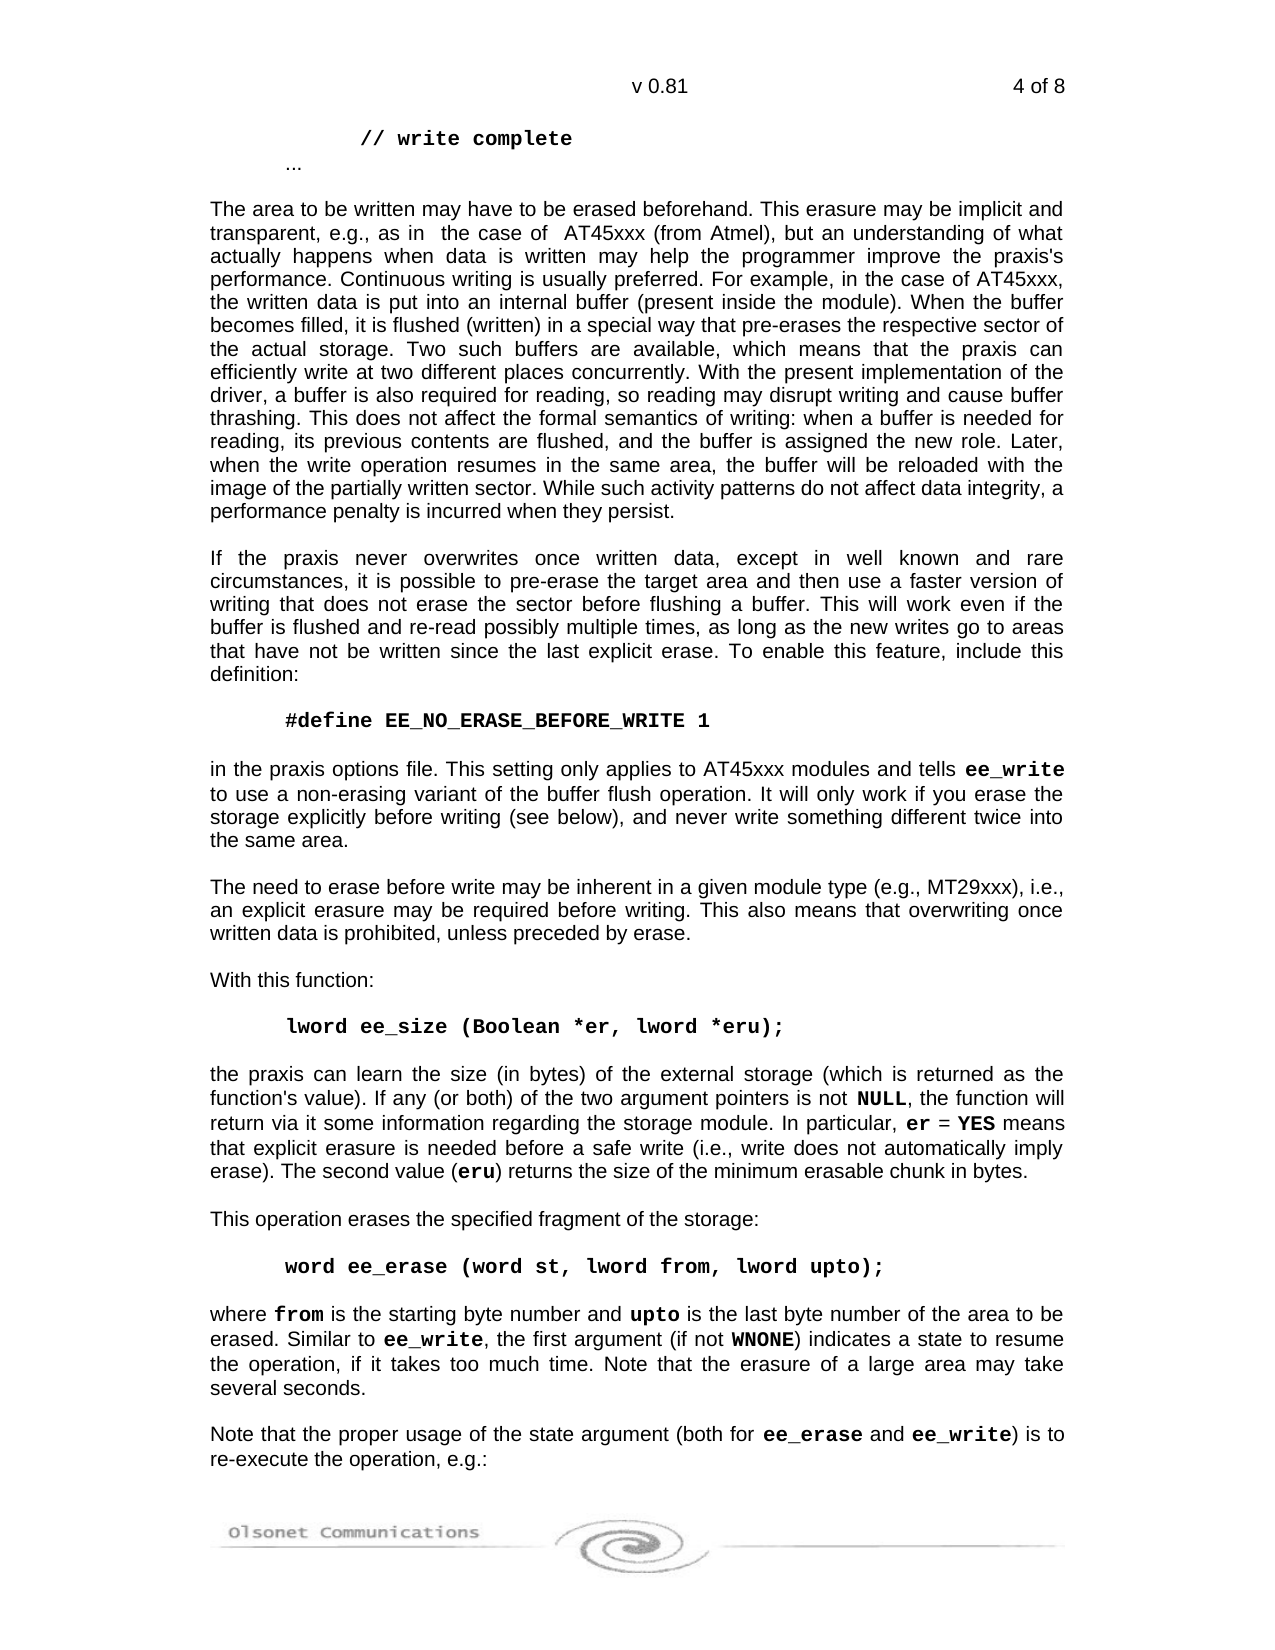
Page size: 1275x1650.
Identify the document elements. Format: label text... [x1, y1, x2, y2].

picture [210, 1504, 1065, 1596]
text the praxis can learn the size (in bytes) of the external storage (which is returned as the function's value). If any (or both) of the two argument pointers is not NULL, the function will return via it some information regarding the storage module. In particular, er = YES means that explicit erasure is needed before a safe write (i.e., write does not automatically imply erase). The second value (eru) returns the size of the minimum erasable chunk in bytes. [210, 1063, 1065, 1185]
text The need to erase before write may be inherent in a given module type (e.g., MT29xxx), i.e., an explicit erasure may be required before writing. This also means that overwriting once written data is prohibited, unless preceded by erase. [210, 875, 1065, 945]
text where from is the starting byte number and upto is the last byte number of the area to be erased. Similar to ee_write, the first argument (if not WNONE) indicates a state to resume the operation, if it takes too much time. Note that the erasure of a large area may take several seconds. [210, 1303, 1065, 1399]
text // write complete [210, 128, 1065, 151]
text With this function: [210, 968, 1065, 991]
text #define EE_NO_ERASE_BEFORE_WRITE 1 [210, 709, 1065, 734]
text word ee_erase (word st, lword from, lword upto); [210, 1254, 1065, 1279]
text The area to be written may have to be erased beforehand. This erasure may be implicit and transparent, e.g., as in the case of AT45xxx (from Atmel), but an understanding of what actually happens when data is written may help the programmer improve the praxis's performance. Continuous writing is usually preferred. For example, in the case of AT45xxx, the written data is put into an internal buffer (present inside the module). When the buffer becomes filled, it is flushed (written) in a special way that pre-erases the respective sector of the actual storage. Two such buffers are available, which means that the praxis can efficiently write at two different places concurrently. With the present implementation of the driver, a buffer is also required for reading, so reading may disrupt writing and cause buffer thrashing. This does not affect the formal semantics of writing: when a buffer is needed for reading, its previous contents are flushed, and the buffer is assigned the new role. Later, when the write operation resumes in the same area, the buffer will be reloaded with the image of the partially written sector. While such activity patterns do not affect data integrity, a performance penalty is incurred when they persist. [210, 198, 1065, 523]
text ... [210, 151, 1065, 174]
text in the praxis options file. This setting only applies to AT45xxx modules and tells ee_write to use a non-erasing variant of the buffer flush operation. It will only work if you erase the storage explicitly before writing (see below), and never write something different twice into the same area. [210, 757, 1065, 852]
text Note that the proper usage of the state argument (both for ee_erase and ee_write) is to re-execute the operation, e.g.: [210, 1423, 1065, 1471]
text lword ee_size (Boolean *er, lword *eru); [210, 1014, 1065, 1040]
text This operation erases the specified fragment of the storage: [210, 1208, 1065, 1231]
text If the praxis never overwrites once written data, except in well known and rare circumstances, it is possible to pre-erase the target area and then use a faster version of writing that does not erase the sector before flushing a buffer. This will work even if the buffer is flushed and re-read possibly multiple times, as long as the new writes go to areas that have not be written since the last explicit erase. To enable this feature, include this definition: [210, 546, 1065, 686]
